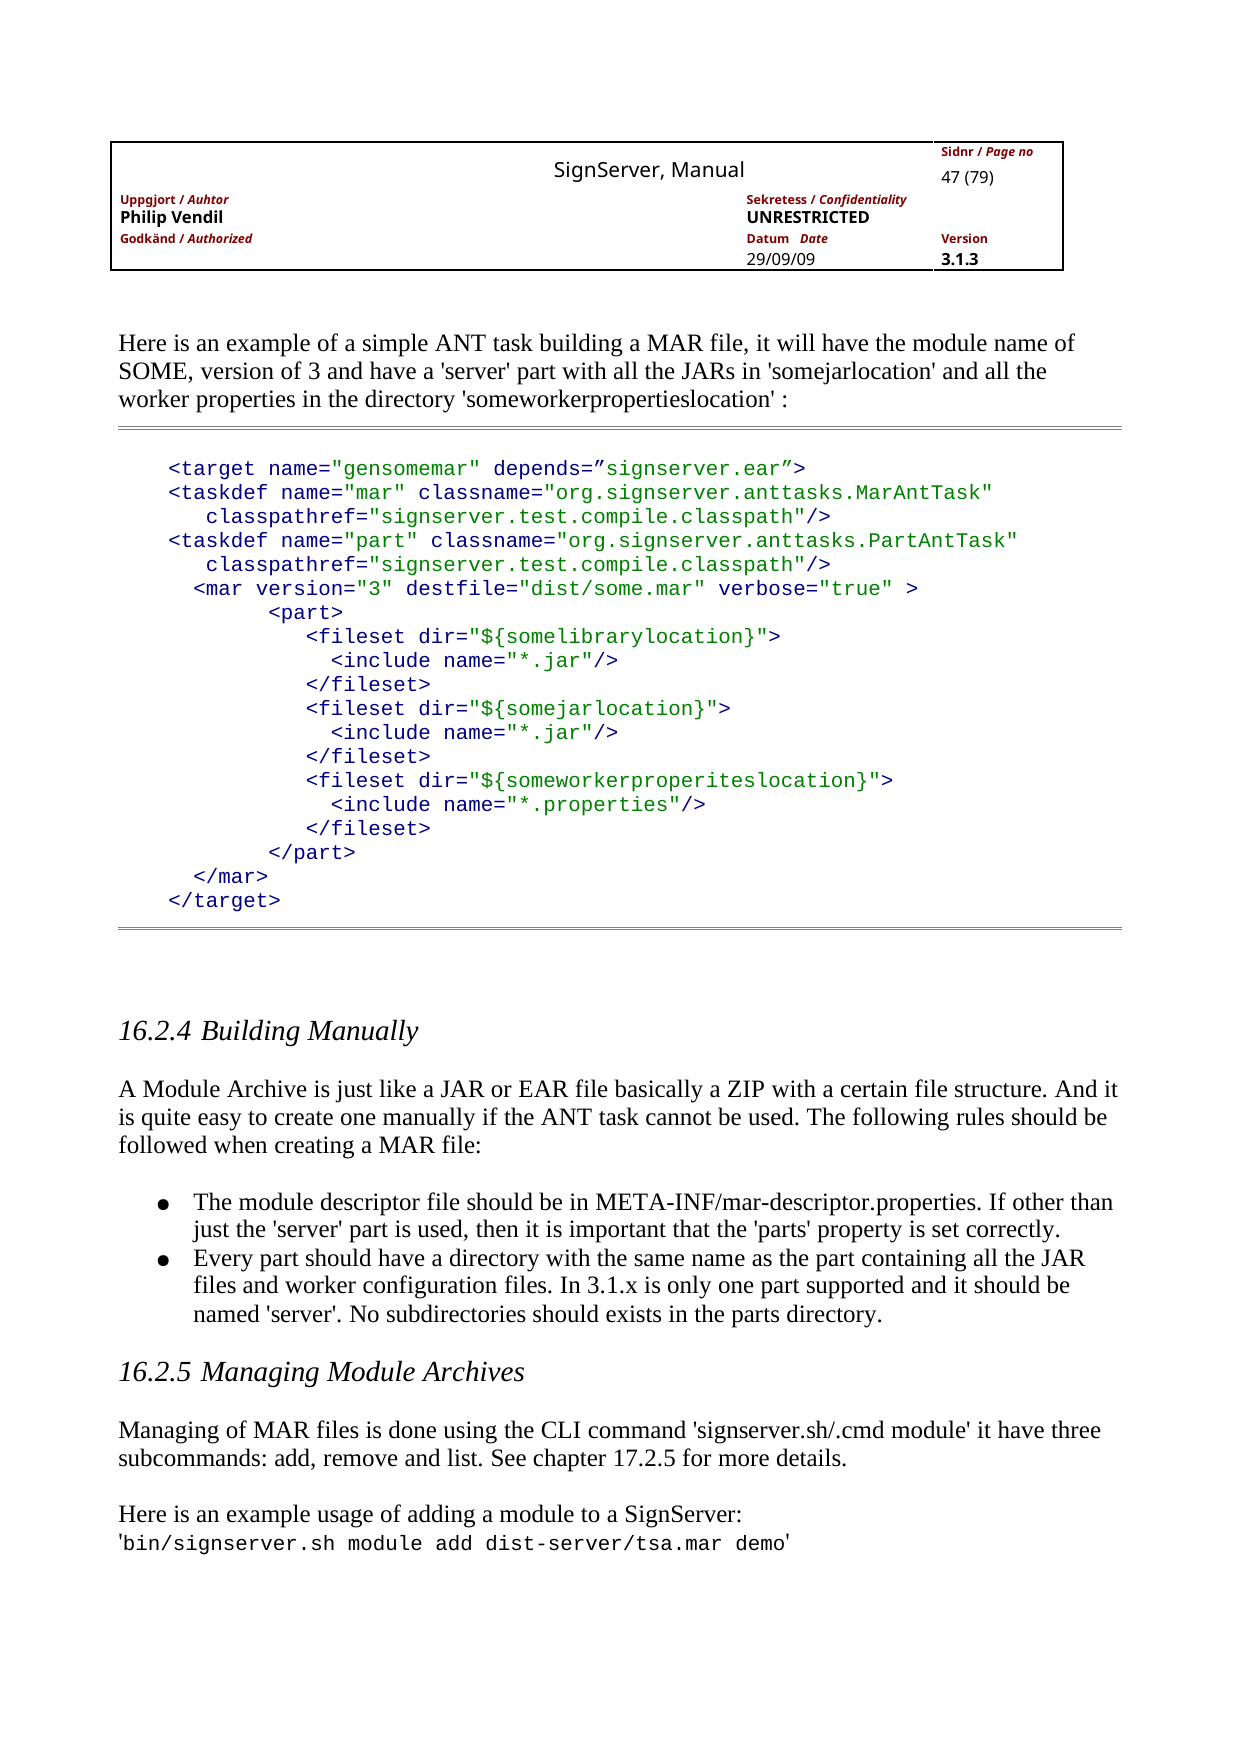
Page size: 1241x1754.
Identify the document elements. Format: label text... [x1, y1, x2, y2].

text </fileset> [118, 674, 1122, 698]
text classpathref="signserver.test.compile.classpath"/> [118, 506, 1122, 530]
text </mar> [118, 866, 1122, 889]
subtitle Building Manually [118, 1015, 1122, 1047]
text <target name="gensomemar" depends=”signserver.ear”> [118, 458, 1122, 482]
subtitle Managing Module Archives [118, 1356, 1122, 1388]
text <mar version="3" destfile="dist/some.mar" verbose="true" > [118, 578, 1122, 602]
text <fileset dir="${somelibrarylocation}"> [118, 626, 1122, 650]
text <fileset dir="${somejarlocation}"> [118, 698, 1122, 722]
text <fileset dir="${someworkerproperiteslocation}"> [118, 770, 1122, 794]
text </fileset> [118, 746, 1122, 770]
list The module descriptor file should be in META-INF/mar-descriptor.properties. If other than just the 'server' part is used, then it is important that the 'parts' property is set correctly. [156, 1187, 1122, 1243]
text <include name="*.jar"/> [118, 650, 1122, 674]
text <include name="*.jar"/> [118, 722, 1122, 746]
text </target> [118, 889, 1122, 913]
text <taskdef name="mar" classname="org.signserver.anttasks.MarAntTask" [118, 482, 1122, 506]
text <part> [118, 602, 1122, 626]
text 'bin/signserver.sh module add dist-server/tsa.mar demo' [118, 1528, 1122, 1557]
text </fileset> [118, 818, 1122, 842]
text <include name="*.properties"/> [118, 794, 1122, 818]
list Every part should have a directory with the same name as the part containing all the JAR files and worker configuration files. In 3.1.x is only one part supported and it should be named 'server'. No subdirectories should exists in the parts directory. [156, 1243, 1122, 1327]
text Here is an example usage of adding a module to a SignServer: [118, 1500, 1122, 1528]
text A Module Archive is just like a JAR or EAR file basically a ZIP with a certain file structure. And it is quite easy to create one manually if the ANT task cannot be used. The following rules should be followed when creating a MAR file: [118, 1075, 1122, 1159]
text <taskdef name="part" classname="org.signserver.anttasks.PartAntTask" [118, 530, 1122, 554]
text </part> [118, 842, 1122, 866]
text Managing of MAR files is done using the CLI command 'signserver.sh/.cmd module' it have three subcommands: add, remove and list. See chapter 17.2.5 for more details. [118, 1416, 1122, 1472]
text classpathref="signserver.test.compile.classpath"/> [118, 554, 1122, 578]
text Here is an example of a simple ANT task building a MAR file, it will have the module name of SOME, version of 3 and have a 'server' part with all the JARs in 'somejarlocation' and all the worker properties in the directory 'someworkerpropertieslocation' : [118, 329, 1122, 413]
